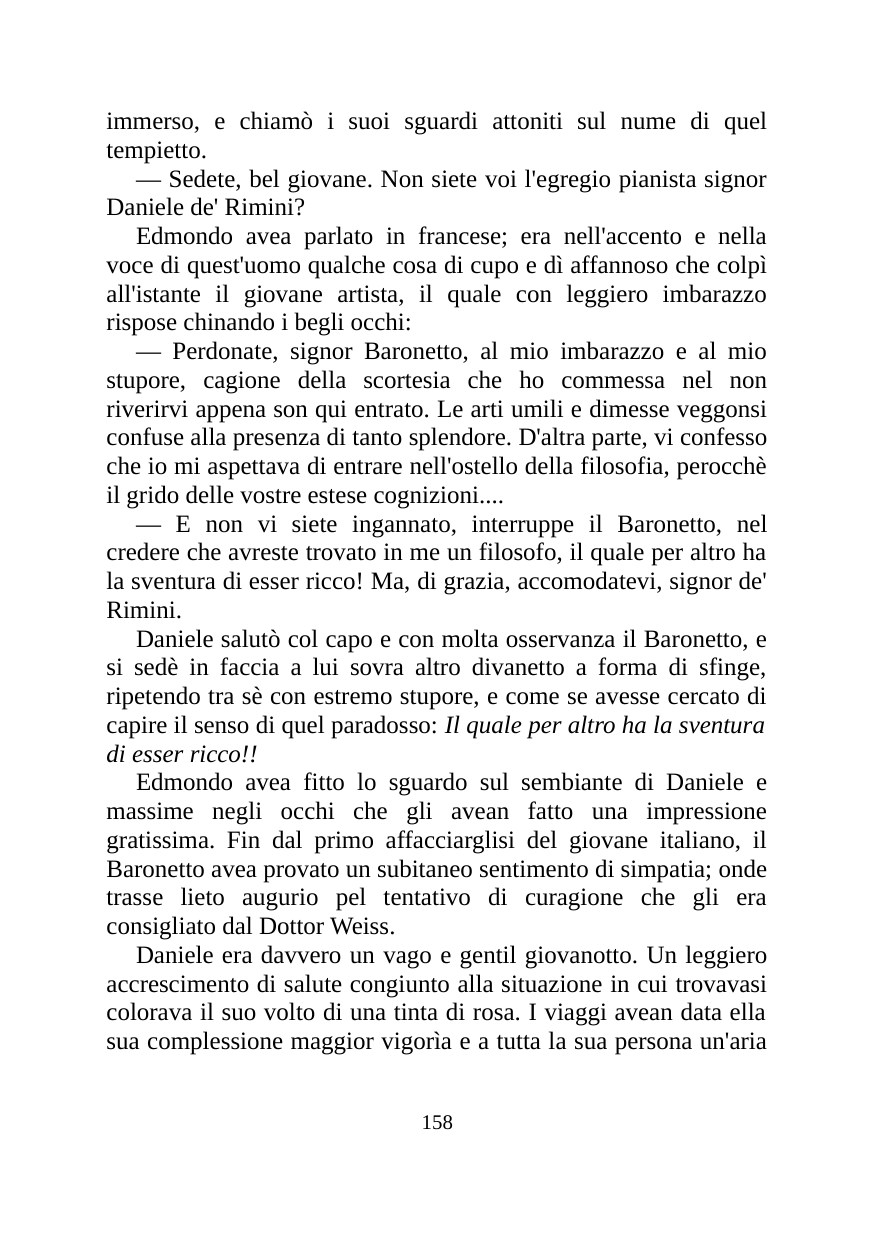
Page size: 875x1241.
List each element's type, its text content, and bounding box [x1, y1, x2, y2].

text Daniele era davvero un vago e gentil giovanotto. Un leggiero accrescimento di salute congiunto alla situazione in cui trovavasi colorava il suo volto di una tinta di rosa. I viaggi avean data ella sua complessione maggior vigorìa e a tutta la sua persona un'aria [106, 940, 768, 1055]
text Daniele salutò col capo e con molta osservanza il Baronetto, e si sedè in faccia a lui sovra altro divanetto a forma di sfinge, ripetendo tra sè con estremo stupore, e come se avesse cercato di capire il senso di quel paradosso: Il quale per altro ha la sventura di esser ricco!! [106, 624, 768, 767]
text — Sedete, bel giovane. Non siete voi l'egregio pianista signor Daniele de' Rimini? [106, 164, 768, 221]
text — E non vi siete ingannato, interruppe il Baronetto, nel credere che avreste trovato in me un filosofo, il quale per altro ha la sventura di esser ricco! Ma, di grazia, accomodatevi, signor de' Rimini. [106, 509, 768, 624]
text — Perdonate, signor Baronetto, al mio imbarazzo e al mio stupore, cagione della scortesia che ho commessa nel non riverirvi appena son qui entrato. Le arti umili e dimesse veggonsi confuse alla presenza di tanto splendore. D'altra parte, vi confesso che io mi aspettava di entrare nell'ostello della filosofia, perocchè il grido delle vostre estese cognizioni.... [106, 336, 768, 509]
text Edmondo avea parlato in francese; era nell'accento e nella voce di quest'uomo qualche cosa di cupo e dì affannoso che colpì all'istante il giovane artista, il quale con leggiero imbarazzo rispose chinando i begli occhi: [106, 221, 768, 336]
text immerso, e chiamò i suoi sguardi attoniti sul nume di quel tempietto. [106, 106, 768, 164]
text Edmondo avea fitto lo sguardo sul sembiante di Daniele e massime negli occhi che gli avean fatto una impressione gratissima. Fin dal primo affacciarglisi del giovane italiano, il Baronetto avea provato un subitaneo sentimento di simpatia; onde trasse lieto augurio pel tentativo di curagione che gli era consigliato dal Dottor Weiss. [106, 767, 768, 940]
